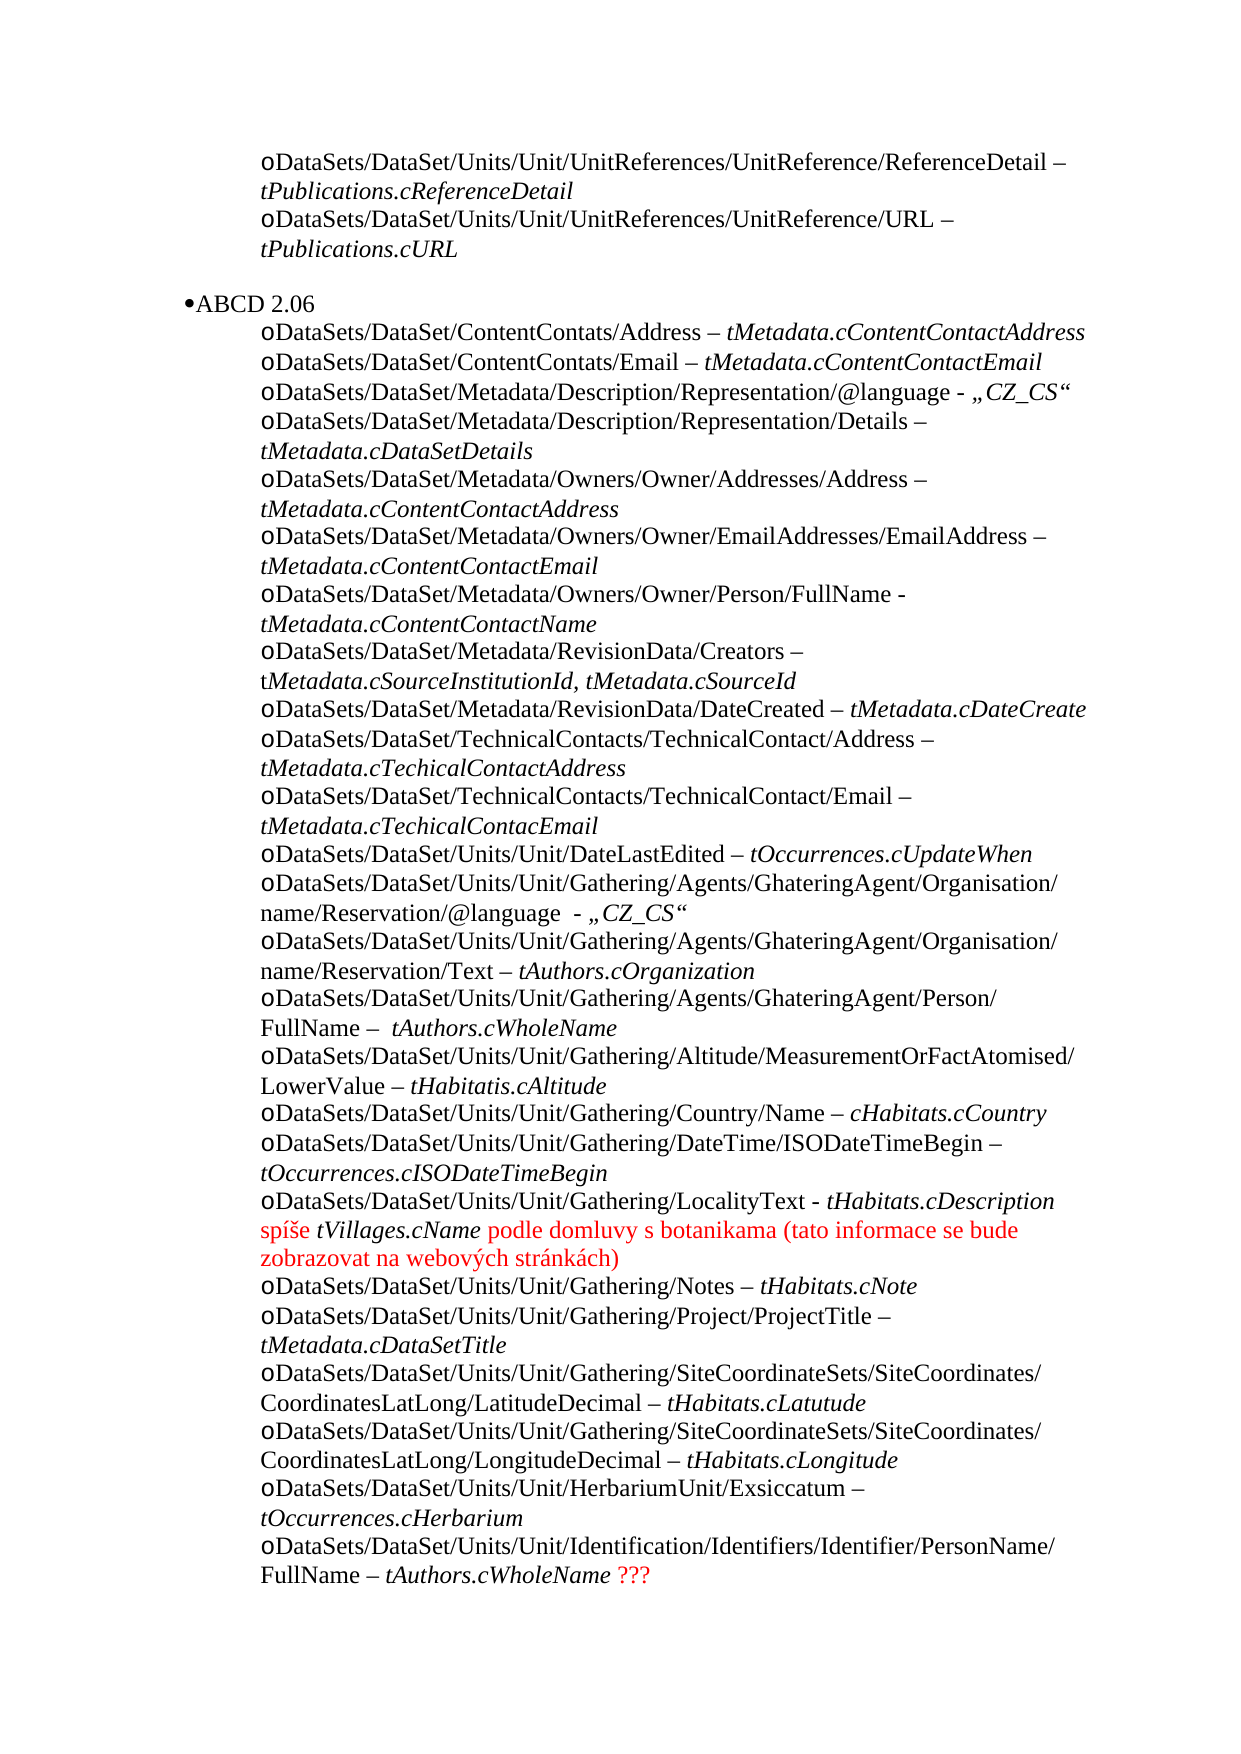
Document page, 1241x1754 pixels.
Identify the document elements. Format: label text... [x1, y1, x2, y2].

list DataSets/DataSet/Units/Unit/UnitReferences/UnitReference/URL – tPublications.cURL [260, 205, 1092, 263]
list DataSets/DataSet/Metadata/Owners/Owner/Addresses/Address – tMetadata.cContentContactAddress [260, 465, 1092, 522]
list DataSets/DataSet/Metadata/Owners/Owner/Person/FullName - tMetadata.cContentContactName [260, 580, 1092, 637]
list DataSets/DataSet/Units/Unit/Gathering/SiteCoordinateSets/SiteCoordinates/CoordinatesLatLong/LongitudeDecimal – tHabitats.cLongitude [260, 1417, 1092, 1474]
list DataSets/DataSet/Units/Unit/Gathering/Altitude/MeasurementOrFactAtomised/LowerValue – tHabitatis.cAltitude [260, 1042, 1092, 1099]
list DataSets/DataSet/Units/Unit/DateLastEdited – tOccurrences.cUpdateWhen [260, 840, 1092, 869]
list DataSets/DataSet/Units/Unit/Gathering/Notes – tHabitats.cNote [260, 1272, 1092, 1302]
list DataSets/DataSet/TechnicalContacts/TechnicalContact/Email – tMetadata.cTechicalContacEmail [260, 782, 1092, 840]
list DataSets/DataSet/Metadata/RevisionData/DateCreated – tMetadata.cDateCreate [260, 695, 1092, 725]
list DataSets/DataSet/Units/Unit/Gathering/Agents/GhateringAgent/Organisation/name/Reservation/Text – tAuthors.cOrganization [260, 927, 1092, 984]
list DataSets/DataSet/Units/Unit/HerbariumUnit/Exsiccatum – tOccurrences.cHerbarium [260, 1474, 1092, 1532]
list DataSets/DataSet/Metadata/Owners/Owner/EmailAddresses/EmailAddress – tMetadata.cContentContactEmail [260, 522, 1092, 580]
list DataSets/DataSet/Units/Unit/Identification/Identifiers/Identifier/PersonName/FullName – tAuthors.cWholeName ??? [260, 1532, 1092, 1589]
list DataSets/DataSet/Units/Unit/Gathering/Project/ProjectTitle – tMetadata.cDataSetTitle [260, 1302, 1092, 1359]
list DataSets/DataSet/Units/Unit/Gathering/Agents/GhateringAgent/Person/FullName – tAuthors.cWholeName [260, 984, 1092, 1042]
list DataSets/DataSet/ContentContats/Address – tMetadata.cContentContactAddress [260, 318, 1092, 348]
list DataSets/DataSet/Metadata/Description/Representation/@language - „CZ_CS“ [260, 378, 1092, 407]
list DataSets/DataSet/Units/Unit/Gathering/DateTime/ISODateTimeBegin – tOccurrences.cISODateTimeBegin [260, 1129, 1092, 1187]
list DataSets/DataSet/Metadata/RevisionData/Creators – tMetadata.cSourceInstitutionId, tMetadata.cSourceId [260, 637, 1092, 695]
list DataSets/DataSet/Units/Unit/Gathering/LocalityText - tHabitats.cDescription spíše tVillages.cName podle domluvy s botanikama (tato informace se bude zobrazovat na webových stránkách) [260, 1187, 1092, 1272]
list DataSets/DataSet/TechnicalContacts/TechnicalContact/Address – tMetadata.cTechicalContactAddress [260, 725, 1092, 782]
list ABCD 2.06 [185, 290, 1092, 318]
list DataSets/DataSet/Units/Unit/Gathering/SiteCoordinateSets/SiteCoordinates/CoordinatesLatLong/LatitudeDecimal – tHabitats.cLatutude [260, 1359, 1092, 1417]
list DataSets/DataSet/Units/Unit/UnitReferences/UnitReference/ReferenceDetail – tPublications.cReferenceDetail [260, 148, 1092, 205]
list DataSets/DataSet/Units/Unit/Gathering/Country/Name – cHabitats.cCountry [260, 1099, 1092, 1129]
list DataSets/DataSet/Metadata/Description/Representation/Details – tMetadata.cDataSetDetails [260, 407, 1092, 465]
list DataSets/DataSet/ContentContats/Email – tMetadata.cContentContactEmail [260, 348, 1092, 378]
list DataSets/DataSet/Units/Unit/Gathering/Agents/GhateringAgent/Organisation/name/Reservation/@language - „CZ_CS“ [260, 869, 1092, 927]
